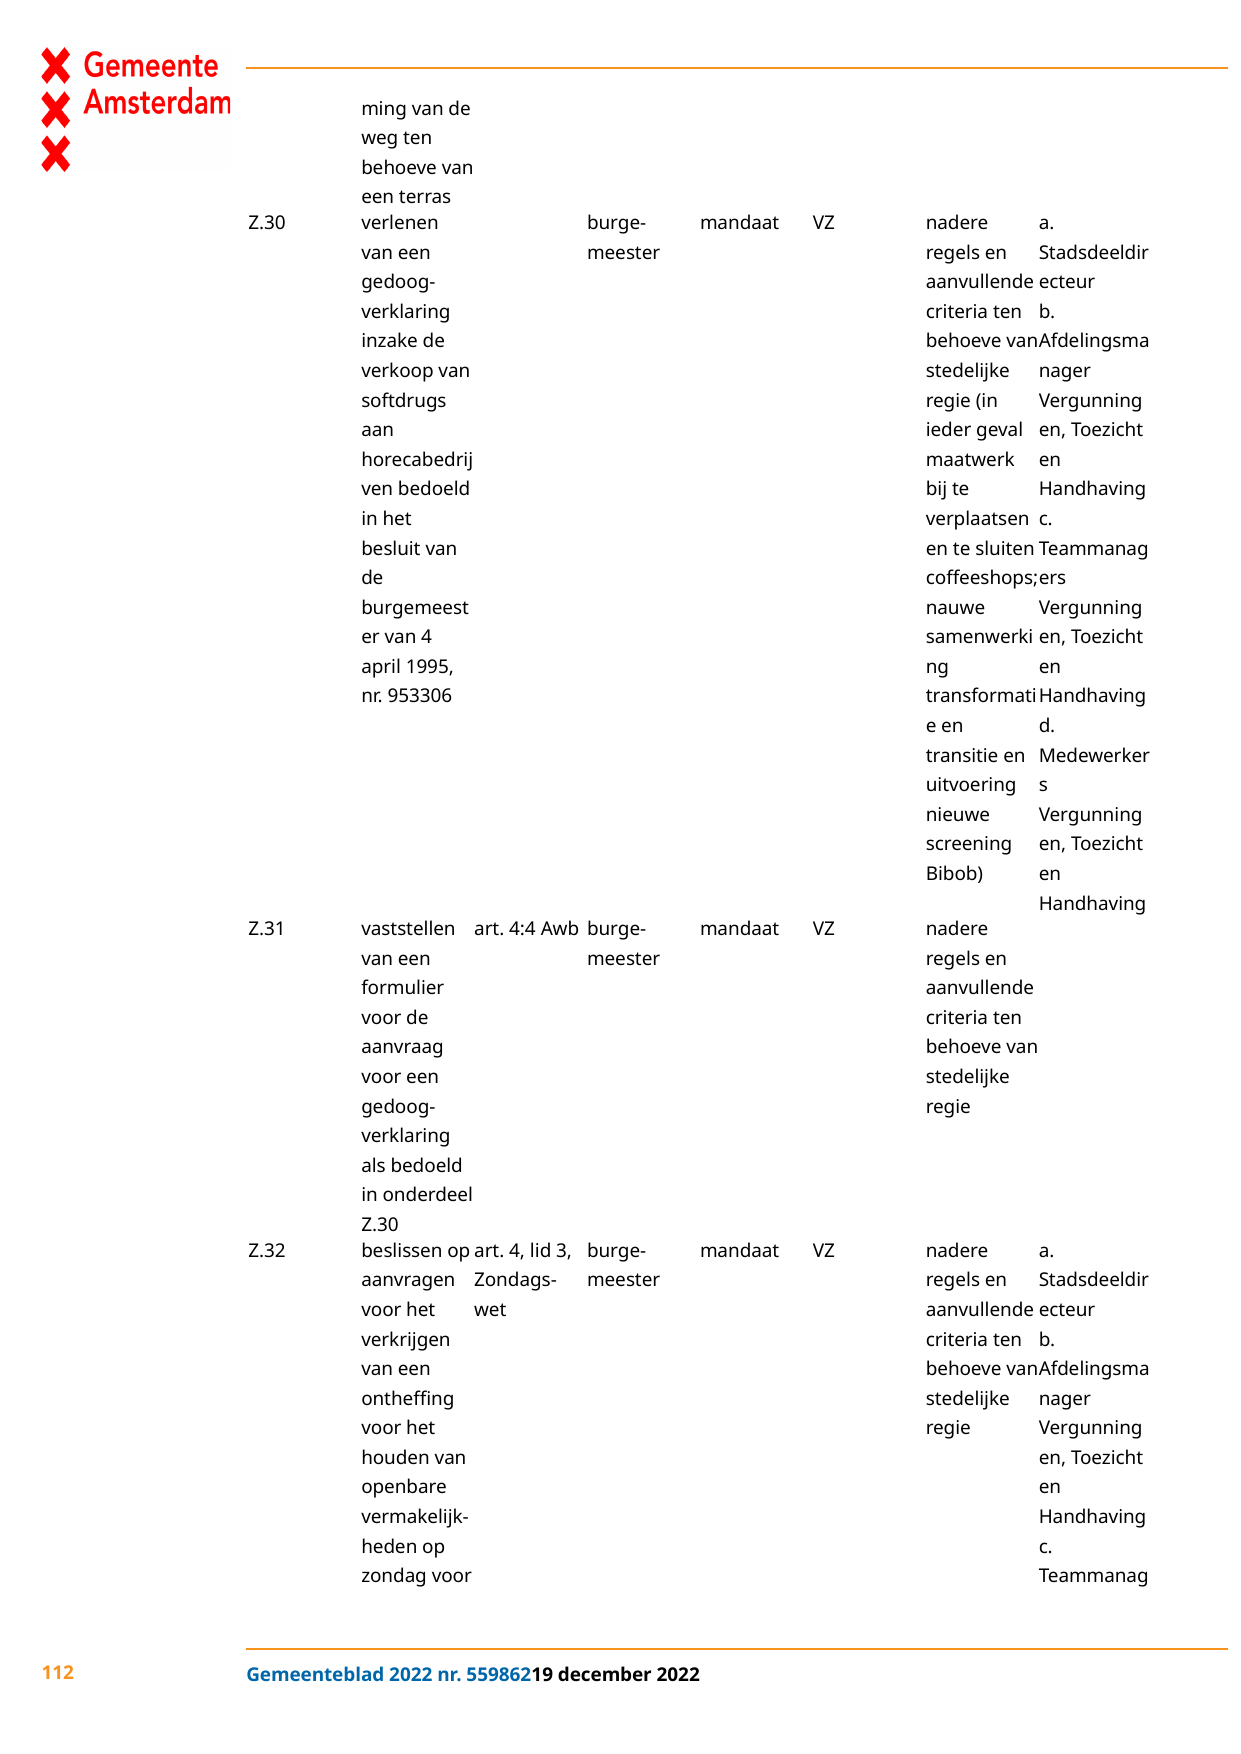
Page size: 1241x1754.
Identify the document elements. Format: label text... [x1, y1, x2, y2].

table_cell [700, 95, 813, 209]
table_cell vaststellen van een formulier voor de aanvraag voor een gedoog-verklaring als bedoeld in onderdeel Z.30 [361, 915, 474, 1237]
table_cell ming van de weg ten behoeve van een terras [361, 95, 474, 209]
table_cell [587, 95, 700, 209]
table_cell VZ [813, 1237, 926, 1588]
table_cell art. 4, lid 3, Zondags-wet [474, 1237, 587, 1588]
table_cell mandaat [700, 1237, 813, 1588]
table_cell Z.30 [248, 209, 361, 915]
table_cell burge- meester [587, 209, 700, 915]
table_cell VZ [813, 209, 926, 915]
table_cell nadere regels en aanvullende criteria ten behoeve van stedelijke regie (in ieder geval maatwerk bij te verplaatsen en te sluiten coffeeshops; nauwe samenwerking transformatie en transitie en uitvoering nieuwe screening Bibob) [926, 209, 1038, 915]
table_cell a. Stadsdeeldirecteur b. Afdelingsmanager Vergunningen, Toezicht en Handhaving c. Teammanagers Vergunningen, Toezicht en Handhaving d. Medewerkers Vergunningen, Toezicht en Handhaving [1039, 209, 1152, 915]
table_cell burge-meester [587, 1237, 700, 1588]
table_cell a. Stadsdeeldirecteur b. Afdelingsmanager Vergunningen, Toezicht en Handhaving c. Teammanag [1039, 1237, 1152, 1588]
table_cell [813, 95, 926, 209]
picture [41, 47, 231, 172]
table_cell Z.31 [248, 915, 361, 1237]
table_cell nadere regels en aanvullende criteria ten behoeve van stedelijke regie [926, 1237, 1038, 1588]
table_cell [474, 95, 587, 209]
table_cell [926, 95, 1038, 209]
table_cell mandaat [700, 209, 813, 915]
table_cell art. 4:4 Awb [474, 915, 587, 1237]
table_cell burge-meester [587, 915, 700, 1237]
table_cell [1039, 95, 1152, 209]
table_cell verlenen van een gedoog-verklaring inzake de verkoop van softdrugs aan horecabedrijven bedoeld in het besluit van de burgemeester van 4 april 1995, nr. 953306 [361, 209, 474, 915]
table_cell VZ [813, 915, 926, 1237]
table_cell [248, 95, 361, 209]
table_cell Z.32 [248, 1237, 361, 1588]
table_cell nadere regels en aanvullende criteria ten behoeve van stedelijke regie [926, 915, 1038, 1237]
table_cell [474, 209, 587, 915]
table_cell mandaat [700, 915, 813, 1237]
table_cell [1039, 915, 1152, 1237]
table_cell beslissen op aanvragen voor het verkrijgen van een ontheffing voor het houden van openbare vermakelijk-heden op zondag voor [361, 1237, 474, 1588]
